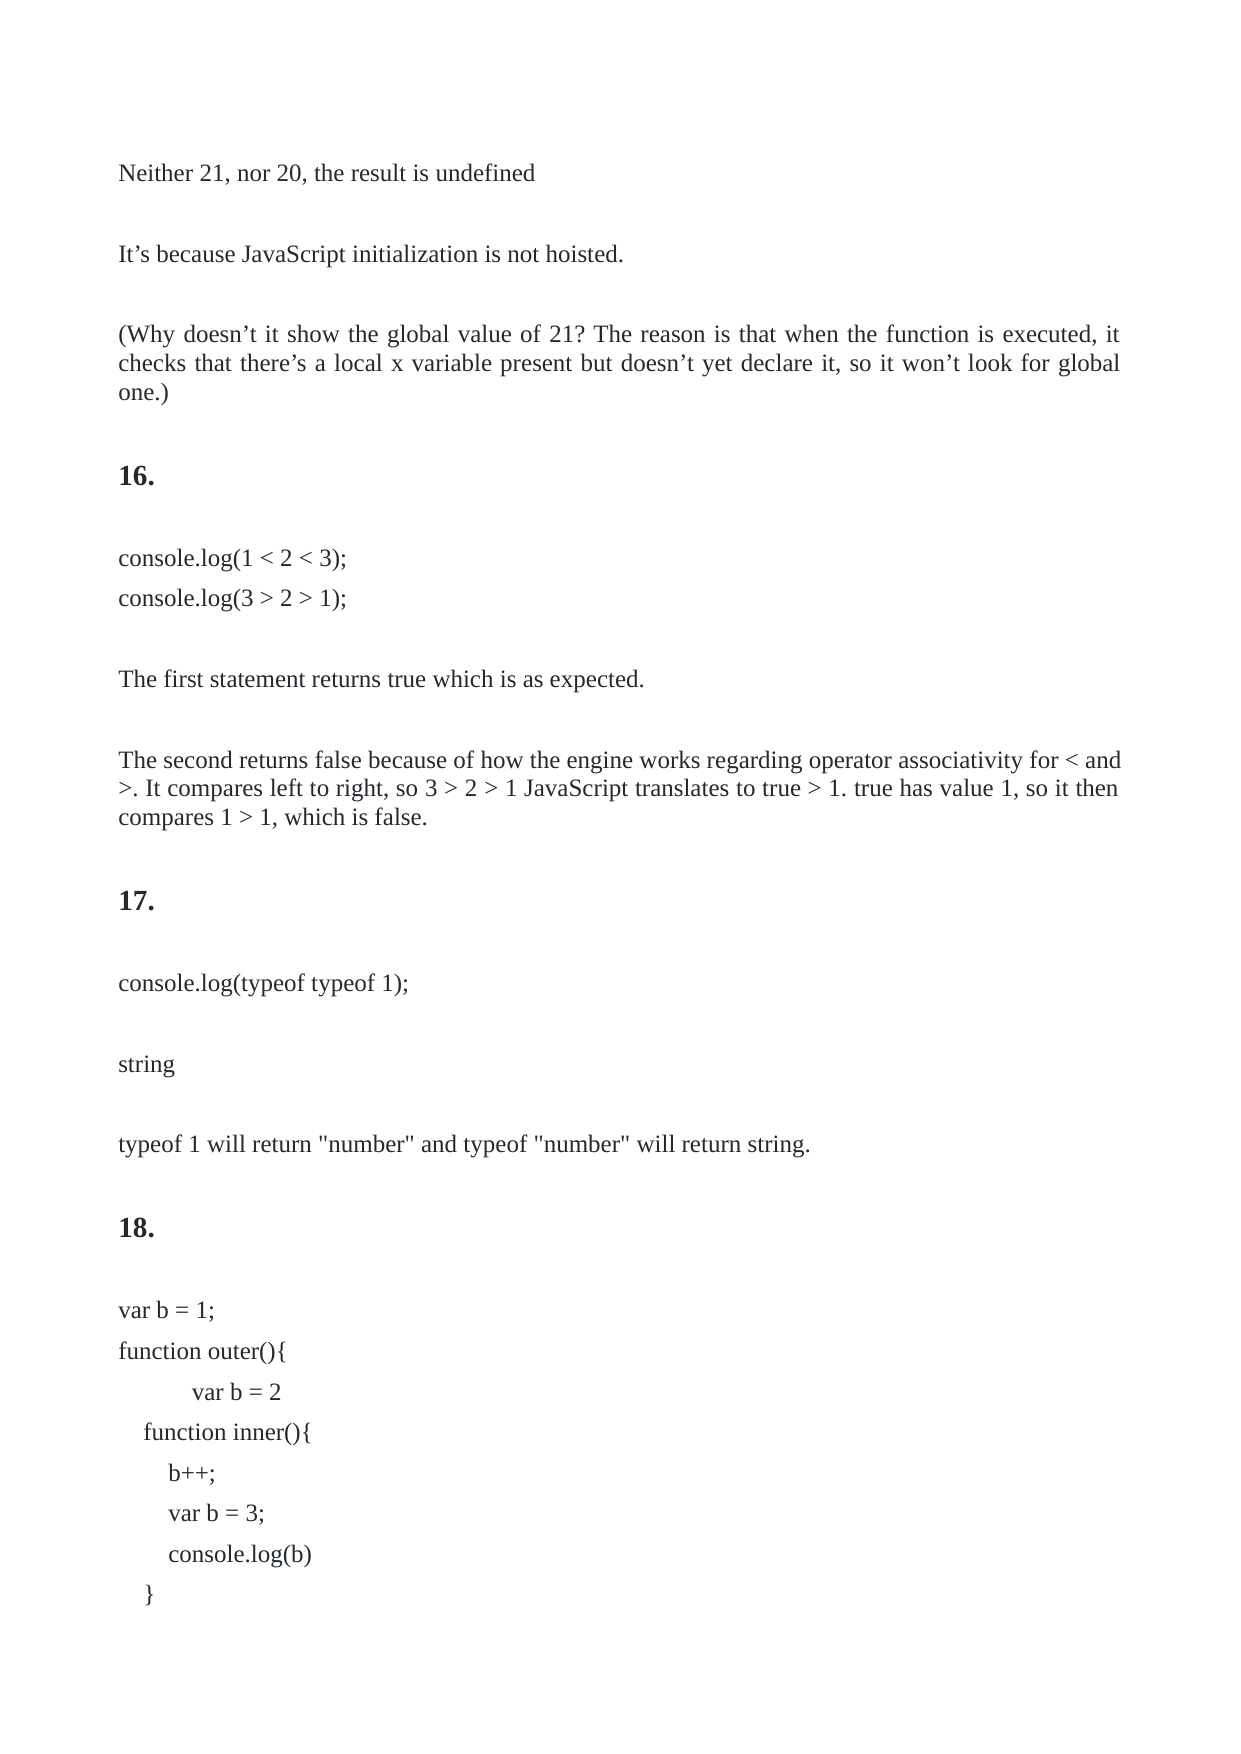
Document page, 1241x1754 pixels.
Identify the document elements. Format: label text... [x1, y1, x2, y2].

text The second returns false because of how the engine works regarding operator associativity for < and >. It compares left to right, so 3 > 2 > 1 JavaScript translates to true > 1. true has value 1, so it then compares 1 > 1, which is false. [118, 745, 1122, 831]
text b++; [118, 1458, 1122, 1486]
text console.log(b) [118, 1539, 1122, 1567]
text (Why doesn’t it show the global value of 21? The reason is that when the function is executed, it checks that there’s a local x variable present but doesn’t yet declare it, so it won’t look for global one.) [118, 319, 1122, 406]
text It’s because JavaScript initialization is not hoisted. [118, 239, 1122, 268]
text 17. [118, 883, 1122, 916]
text string [118, 1049, 1122, 1078]
text function outer(){ [118, 1336, 1122, 1365]
text } [118, 1579, 1122, 1608]
text var b = 2 [118, 1377, 1122, 1405]
text var b = 1; [118, 1296, 1122, 1324]
text console.log(1 < 2 < 3); [118, 543, 1122, 572]
text var b = 3; [118, 1498, 1122, 1527]
text typeof 1 will return "number" and typeof "number" will return string. [118, 1129, 1122, 1158]
text Neither 21, nor 20, the result is undefined [118, 158, 1122, 187]
text console.log(3 > 2 > 1); [118, 583, 1122, 612]
text 16. [118, 458, 1122, 491]
text function inner(){ [118, 1417, 1122, 1446]
text 18. [118, 1210, 1122, 1244]
text console.log(typeof typeof 1); [118, 968, 1122, 997]
text The first statement returns true which is as expected. [118, 664, 1122, 693]
